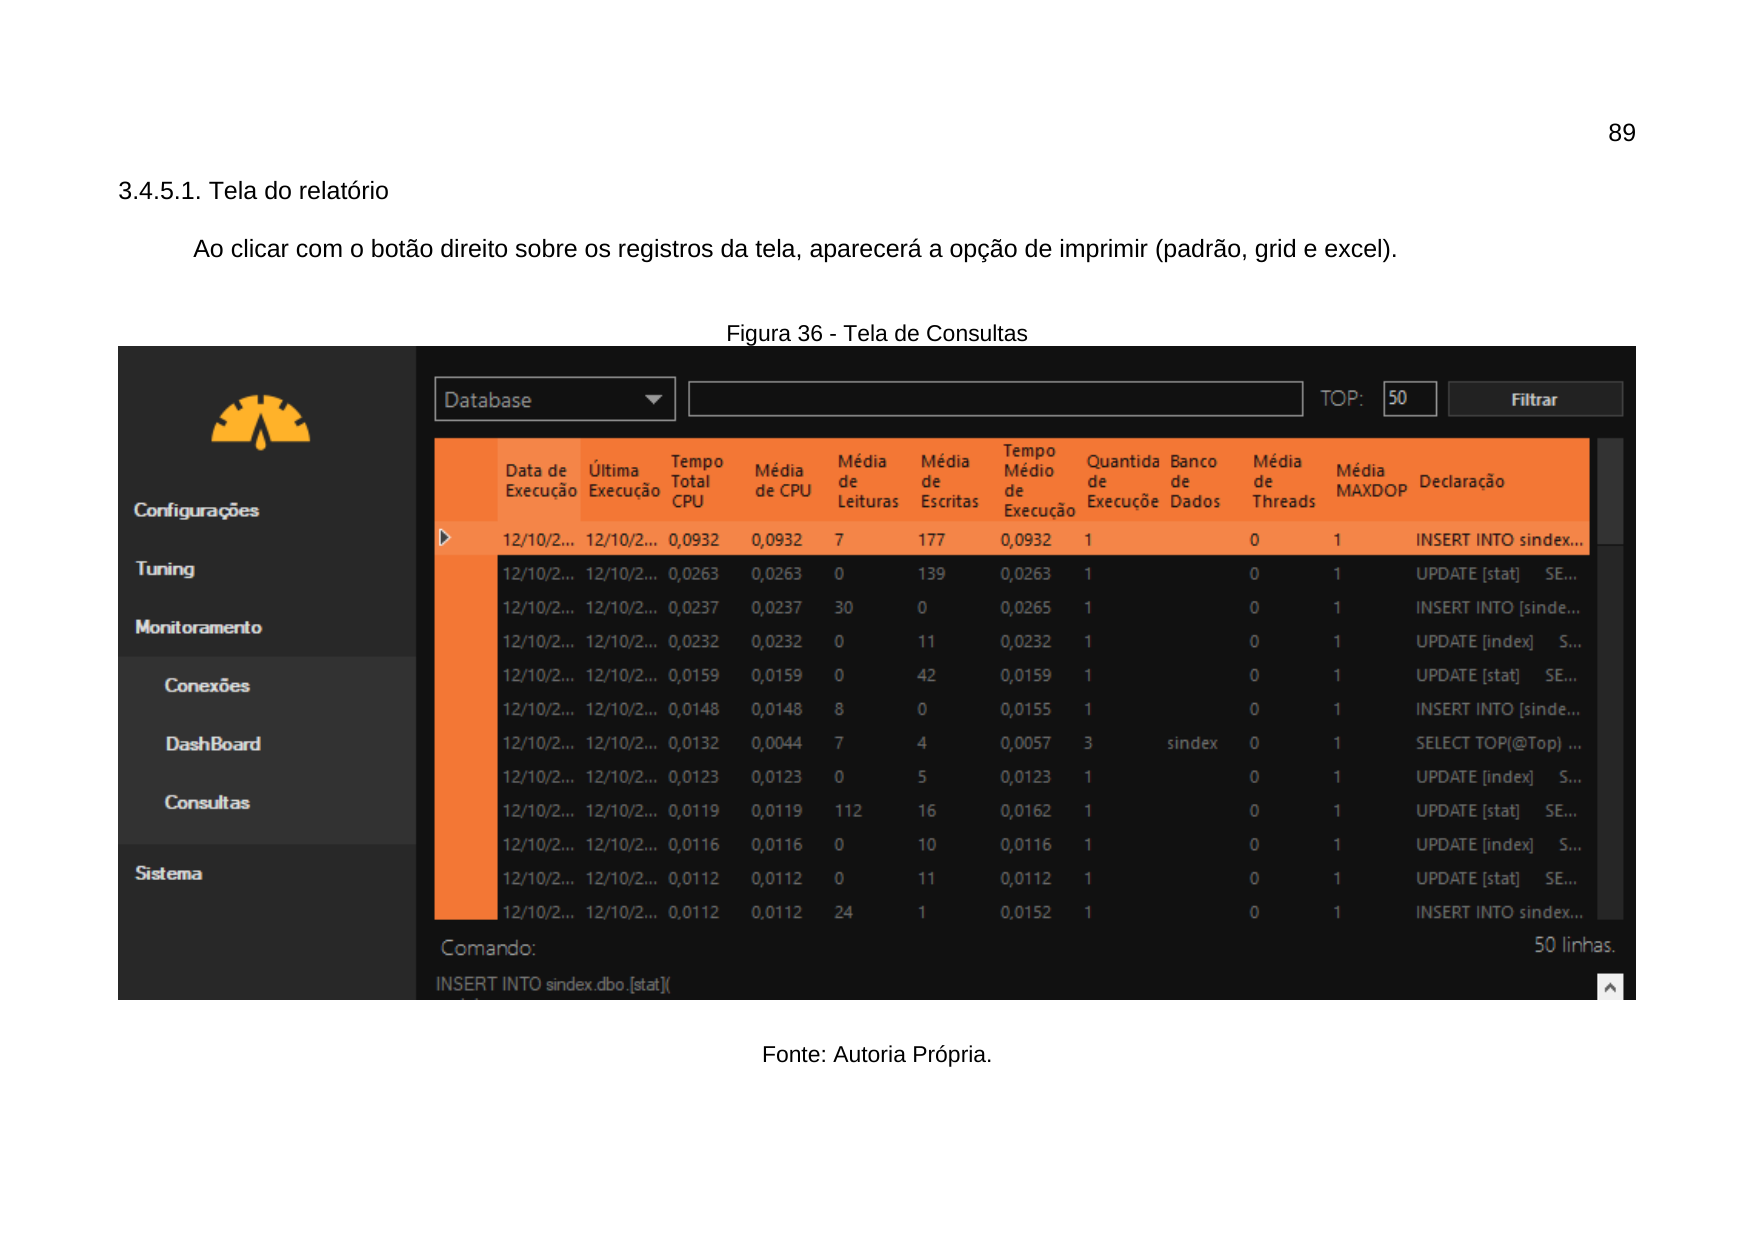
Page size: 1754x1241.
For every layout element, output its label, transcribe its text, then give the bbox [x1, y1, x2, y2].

text Figura 36 - Tela de Consultas [118, 320, 1636, 346]
subtitle 3.4.5.1. Tela do relatório [118, 176, 1636, 205]
text Ao clicar com o botão direito sobre os registros da tela, aparecerá a opção de imprimir (padrão, grid e excel). [118, 234, 1636, 263]
text Fonte: Autoria Própria. [118, 1000, 1636, 1067]
picture [118, 346, 1636, 1000]
